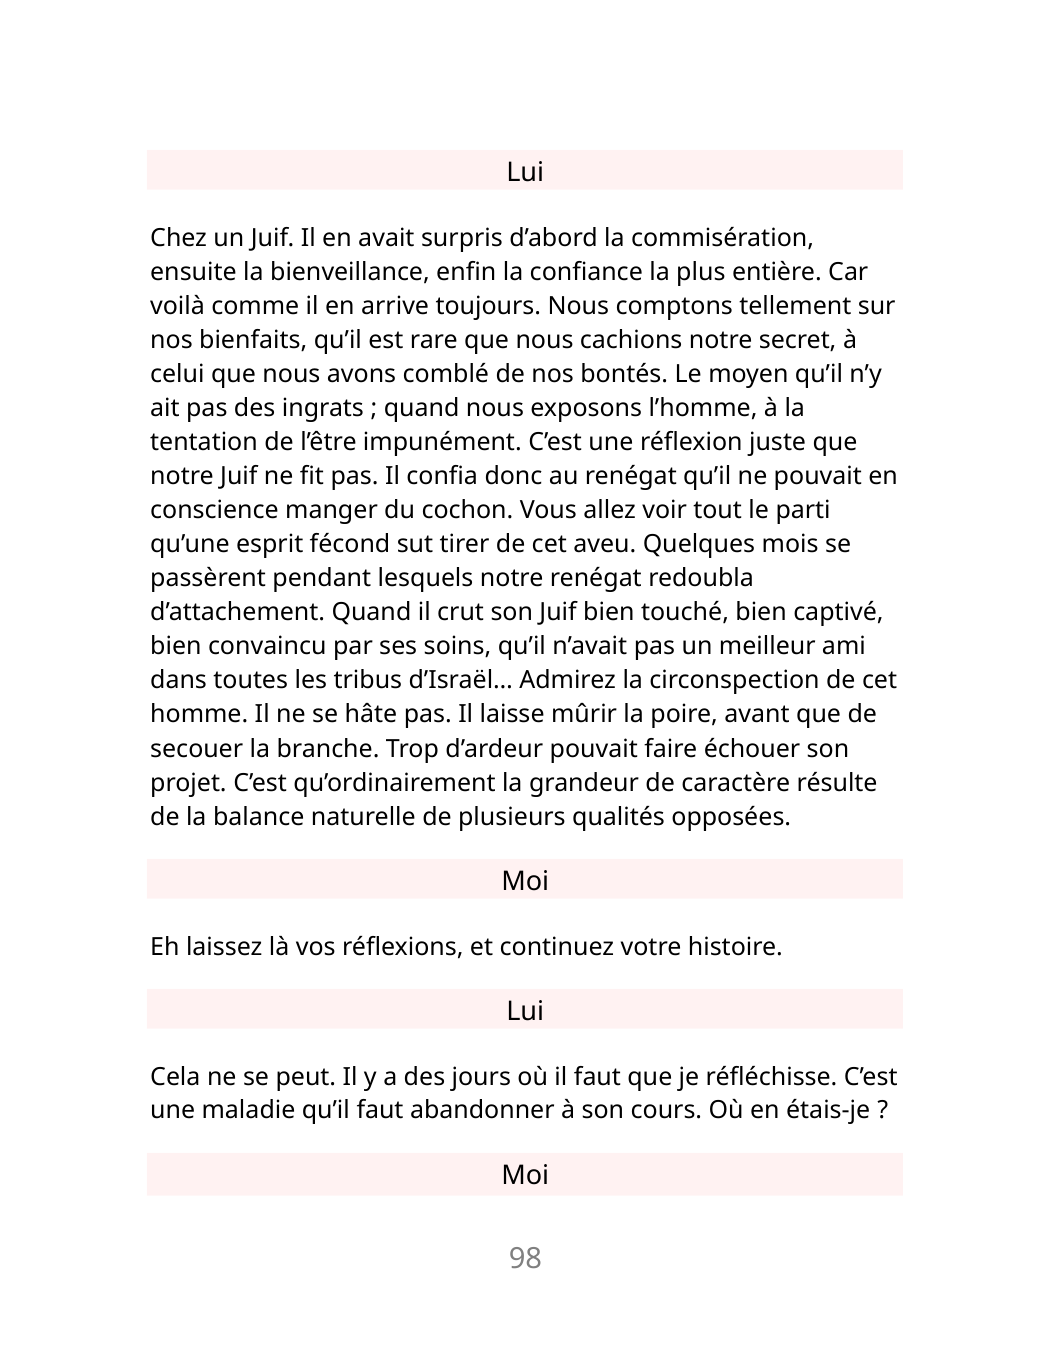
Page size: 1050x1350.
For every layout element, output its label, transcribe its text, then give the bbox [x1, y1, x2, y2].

text Moi [147, 859, 903, 899]
text Chez un Juif. Il en avait surpris d’abord la commisération, ensuite la bienveillance, enfin la confiance la plus entière. Car voilà comme il en arrive toujours. Nous comptons tellement sur nos bienfaits, qu’il est rare que nous cachions notre secret, à celui que nous avons comblé de nos bontés. Le moyen qu’il n’y ait pas des ingrats ; quand nous exposons l’homme, à la tentation de l’être impunément. C’est une réflexion juste que notre Juif ne fit pas. Il confia donc au renégat qu’il ne pouvait en conscience manger du cochon. Vous allez voir tout le parti qu’une esprit fécond sut tirer de cet aveu. Quelques mois se passèrent pendant lesquels notre renégat redoubla d’attachement. Quand il crut son Juif bien touché, bien captivé, bien convaincu par ses soins, qu’il n’avait pas un meilleur ami dans toutes les tribus d’Israël… Admirez la circonspection de cet homme. Il ne se hâte pas. Il laisse mûrir la poire, avant que de secouer la branche. Trop d’ardeur pouvait faire échouer son projet. C’est qu’ordinairement la grandeur de caractère résulte de la balance naturelle de plusieurs qualités opposées. [150, 219, 900, 832]
text Eh laissez là vos réflexions, et continuez votre histoire. [150, 928, 900, 962]
text Moi [147, 1153, 903, 1196]
text Lui [147, 150, 903, 190]
text Lui [147, 989, 903, 1029]
text Cela ne se peut. Il y a des jours où il faut que je réfléchisse. C’est une maladie qu’il faut abandonner à son cours. Où en étais-je ? [150, 1058, 900, 1126]
